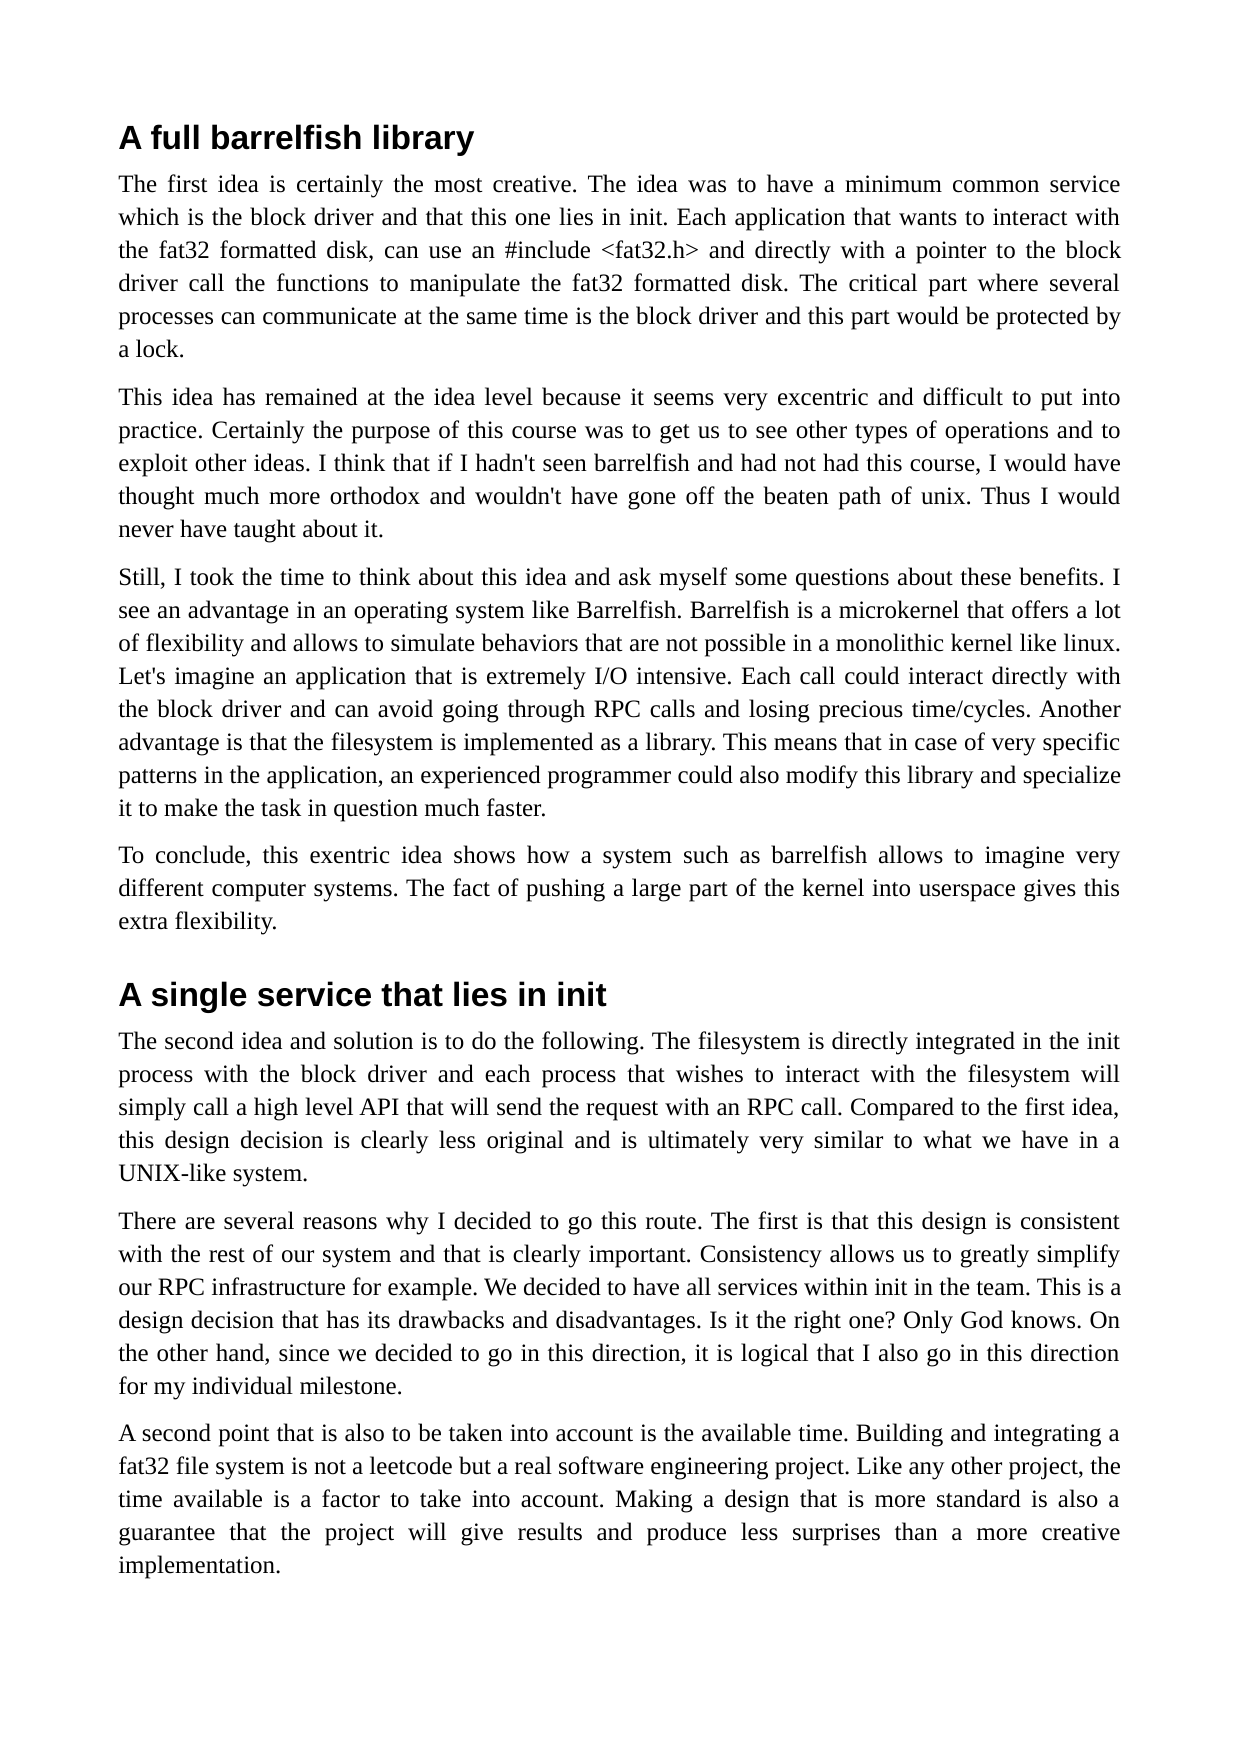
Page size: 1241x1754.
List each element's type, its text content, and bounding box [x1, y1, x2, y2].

text Still, I took the time to think about this idea and ask myself some questions about these benefits. I see an advantage in an operating system like Barrelfish. Barrelfish is a microkernel that offers a lot of flexibility and allows to simulate behaviors that are not possible in a monolithic kernel like linux. Let's imagine an application that is extremely I/O intensive. Each call could interact directly with the block driver and can avoid going through RPC calls and losing precious time/cycles. Another advantage is that the filesystem is implemented as a library. This means that in case of very specific patterns in the application, an experienced programmer could also modify this library and specialize it to make the task in question much faster. [118, 562, 1122, 822]
text A second point that is also to be taken into account is the available time. Building and integrating a fat32 file system is not a leetcode but a real software engineering project. Like any other project, the time available is a factor to take into account. Making a design that is more standard is also a guarantee that the project will give results and produce less surprises than a more creative implementation. [118, 1418, 1122, 1579]
text The first idea is certainly the most creative. The idea was to have a minimum common service which is the block driver and that this one lies in init. Each application that wants to interact with the fat32 formatted disk, can use an #include <fat32.h> and directly with a pointer to the block driver call the functions to manipulate the fat32 formatted disk. The critical part where several processes can communicate at the same time is the block driver and this part would be protected by a lock. [118, 169, 1122, 363]
text The second idea and solution is to do the following. The filesystem is directly integrated in the init process with the block driver and each process that wishes to interact with the filesystem will simply call a high level API that will send the request with an RPC call. Compared to the first idea, this design decision is clearly less original and is ultimately very similar to what we have in a UNIX-like system. [118, 1026, 1122, 1187]
text To conclude, this exentric idea shows how a system such as barrelfish allows to imagine very different computer systems. The fact of pushing a large part of the kernel into userspace gives this extra flexibility. [118, 840, 1122, 935]
text There are several reasons why I decided to go this route. The first is that this design is consistent with the rest of our system and that is clearly important. Consistency allows us to greatly simplify our RPC infrastructure for example. We decided to have all services within init in the team. This is a design decision that has its drawbacks and disadvantages. Is it the right one? Only God knows. On the other hand, since we decided to go in this direction, it is logical that I also go in this direction for my individual milestone. [118, 1206, 1122, 1399]
subtitle A full barrelfish library [118, 118, 1122, 157]
text This idea has remained at the idea level because it seems very excentric and difficult to put into practice. Certainly the purpose of this course was to get us to see other types of operations and to exploit other ideas. I think that if I hadn't seen barrelfish and had not had this course, I would have thought much more orthodox and wouldn't have gone off the beaten path of unix. Thus I would never have taught about it. [118, 382, 1122, 543]
subtitle A single service that lies in init [118, 975, 1122, 1013]
